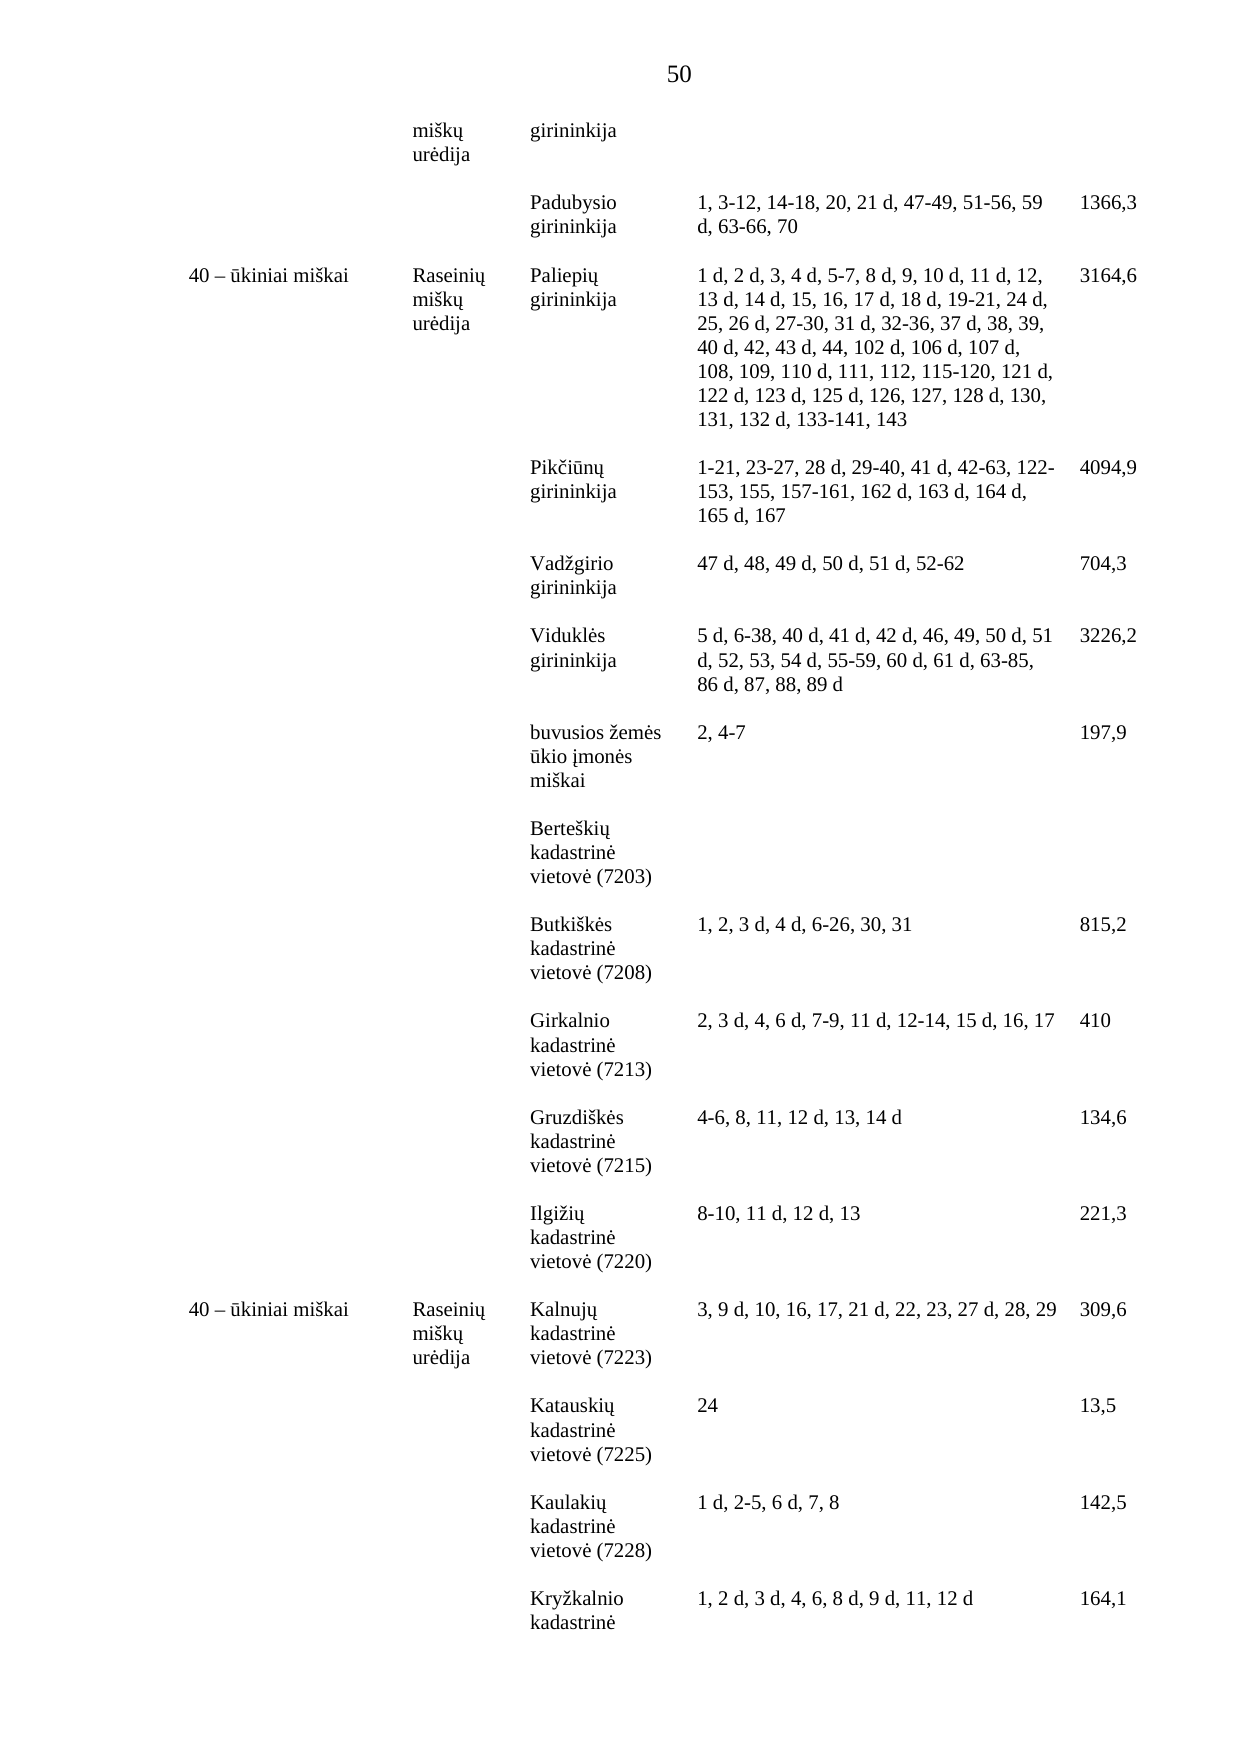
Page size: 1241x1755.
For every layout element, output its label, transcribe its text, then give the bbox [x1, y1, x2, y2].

table_cell [177, 1201, 401, 1273]
table_cell [1068, 792, 1181, 816]
table_cell [401, 792, 519, 816]
table_cell [401, 1490, 519, 1562]
table_cell [686, 118, 1068, 166]
table_cell Kryžkalnio kadastrinė [519, 1586, 686, 1634]
table_cell 3, 9 d, 10, 16, 17, 21 d, 22, 23, 27 d, 28, 29 [686, 1297, 1068, 1369]
table_cell Viduklės girininkija [519, 624, 686, 696]
table_cell [177, 599, 401, 623]
table_cell [401, 1394, 519, 1466]
table_cell [686, 1273, 1068, 1297]
table_cell buvusios žemės ūkio įmonės miškai [519, 720, 686, 792]
table_cell [177, 1490, 401, 1562]
table_cell [519, 1466, 686, 1490]
table_cell [401, 816, 519, 888]
table_cell [519, 431, 686, 455]
table_cell [401, 1466, 519, 1490]
table_cell [686, 888, 1068, 912]
table_cell miškų urėdija [401, 118, 519, 166]
table_cell [519, 696, 686, 720]
table_cell 410 [1068, 1009, 1181, 1081]
table_cell [401, 239, 519, 262]
table_cell [177, 1369, 401, 1393]
table_cell [519, 599, 686, 623]
table_cell Kaulakių kadastrinė vietovė (7228) [519, 1490, 686, 1562]
table_cell 704,3 [1068, 551, 1181, 599]
table_cell [177, 527, 401, 551]
table_cell 13,5 [1068, 1394, 1181, 1466]
table_cell [401, 1586, 519, 1634]
table_cell [401, 1009, 519, 1081]
table_cell [519, 1081, 686, 1105]
table_cell [401, 527, 519, 551]
table_cell 3226,2 [1068, 624, 1181, 696]
table_cell [401, 1081, 519, 1105]
table_cell 1, 2 d, 3 d, 4, 6, 8 d, 9 d, 11, 12 d [686, 1586, 1068, 1634]
table_cell 1366,3 [1068, 190, 1181, 238]
table_cell [177, 551, 401, 599]
table_cell [401, 599, 519, 623]
table_cell [401, 1369, 519, 1393]
table_cell [401, 624, 519, 696]
table_cell [686, 696, 1068, 720]
table_cell [177, 1081, 401, 1105]
table_cell [686, 1466, 1068, 1490]
table_cell [177, 431, 401, 455]
table_cell Gruzdiškės kadastrinė vietovė (7215) [519, 1105, 686, 1177]
table_cell [1068, 239, 1181, 262]
table_cell [1068, 1562, 1181, 1586]
table_cell [686, 1177, 1068, 1201]
table_cell [686, 984, 1068, 1008]
table_cell [177, 1394, 401, 1466]
table_cell Berteškių kadastrinė vietovė (7203) [519, 816, 686, 888]
table_cell [401, 190, 519, 238]
table_cell 24 [686, 1394, 1068, 1466]
table_cell [401, 1177, 519, 1201]
table_cell 2, 3 d, 4, 6 d, 7-9, 11 d, 12-14, 15 d, 16, 17 [686, 1009, 1068, 1081]
table_cell [519, 888, 686, 912]
table_cell [1068, 431, 1181, 455]
table_cell [519, 792, 686, 816]
table_cell [401, 1105, 519, 1177]
table_cell [1068, 1273, 1181, 1297]
table_cell 1 d, 2 d, 3, 4 d, 5-7, 8 d, 9, 10 d, 11 d, 12, 13 d, 14 d, 15, 16, 17 d, 18 d, 19-21, 24 d, 25, 26 d, 27-30, 31 d, 32-36, 37 d, 38, 39, 40 d, 42, 43 d, 44, 102 d, 106 d, 107 d, 108, 109, 110 d, 111, 112, 115-120, 121 d, 122 d, 123 d, 125 d, 126, 127, 128 d, 130, 131, 132 d, 133-141, 143 [686, 263, 1068, 431]
table_cell [401, 1201, 519, 1273]
table_cell Paliepių girininkija [519, 263, 686, 431]
table_cell [401, 720, 519, 792]
table_cell [177, 455, 401, 527]
table_cell 1, 2, 3 d, 4 d, 6-26, 30, 31 [686, 912, 1068, 984]
table_cell [519, 239, 686, 262]
table_cell [519, 527, 686, 551]
table_cell [1068, 1369, 1181, 1393]
table_cell [177, 1105, 401, 1177]
table_cell [519, 1369, 686, 1393]
table_cell [686, 166, 1068, 190]
table_cell [1068, 888, 1181, 912]
table_cell Ilgižių kadastrinė vietovė (7220) [519, 1201, 686, 1273]
table_cell Kalnujų kadastrinė vietovė (7223) [519, 1297, 686, 1369]
table_cell [177, 1273, 401, 1297]
table_cell [401, 888, 519, 912]
table_cell 40 – ūkiniai miškai [177, 1297, 401, 1369]
table_cell 142,5 [1068, 1490, 1181, 1562]
table_cell [401, 984, 519, 1008]
table_cell [519, 1273, 686, 1297]
table_cell 197,9 [1068, 720, 1181, 792]
table_cell [177, 816, 401, 888]
table_cell Padubysio girininkija [519, 190, 686, 238]
table_cell [177, 1562, 401, 1586]
table_cell 1-21, 23-27, 28 d, 29-40, 41 d, 42-63, 122-153, 155, 157-161, 162 d, 163 d, 164 d, 165 d, 167 [686, 455, 1068, 527]
table_cell 2, 4-7 [686, 720, 1068, 792]
table_cell Girkalnio kadastrinė vietovė (7213) [519, 1009, 686, 1081]
table_cell [177, 118, 401, 166]
table_cell 1, 3-12, 14-18, 20, 21 d, 47-49, 51-56, 59 d, 63-66, 70 [686, 190, 1068, 238]
table_cell [1068, 1081, 1181, 1105]
table_cell [519, 166, 686, 190]
table_cell [1068, 118, 1181, 166]
table_cell 1 d, 2-5, 6 d, 7, 8 [686, 1490, 1068, 1562]
table_cell [686, 527, 1068, 551]
table_cell 309,6 [1068, 1297, 1181, 1369]
table_cell [177, 166, 401, 190]
table_cell Butkiškės kadastrinė vietovė (7208) [519, 912, 686, 984]
table_cell girininkija [519, 118, 686, 166]
table_cell 5 d, 6-38, 40 d, 41 d, 42 d, 46, 49, 50 d, 51 d, 52, 53, 54 d, 55-59, 60 d, 61 d, 63-85, 86 d, 87, 88, 89 d [686, 624, 1068, 696]
table_cell [1068, 816, 1181, 888]
table_cell [1068, 166, 1181, 190]
table_cell [686, 816, 1068, 888]
table_cell Pikčiūnų girininkija [519, 455, 686, 527]
table_cell Raseinių miškų urėdija [401, 263, 519, 431]
table_cell [686, 239, 1068, 262]
table_cell [177, 624, 401, 696]
table_cell [1068, 1466, 1181, 1490]
table_cell [401, 1562, 519, 1586]
table_cell 3164,6 [1068, 263, 1181, 431]
table_cell 134,6 [1068, 1105, 1181, 1177]
table_cell [177, 984, 401, 1008]
table_cell [177, 912, 401, 984]
table_cell Katauskių kadastrinė vietovė (7225) [519, 1394, 686, 1466]
table_cell [401, 696, 519, 720]
table_cell [1068, 984, 1181, 1008]
table_cell 4094,9 [1068, 455, 1181, 527]
table_cell 8-10, 11 d, 12 d, 13 [686, 1201, 1068, 1273]
table_cell 4-6, 8, 11, 12 d, 13, 14 d [686, 1105, 1068, 1177]
table_cell [177, 720, 401, 792]
table_cell 40 – ūkiniai miškai [177, 263, 401, 431]
table_cell [401, 551, 519, 599]
table_cell Raseinių miškų urėdija [401, 1297, 519, 1369]
table_cell [177, 1009, 401, 1081]
table_cell [177, 190, 401, 238]
table_cell [686, 1369, 1068, 1393]
table_cell [177, 888, 401, 912]
table_cell [401, 431, 519, 455]
table_cell [177, 1177, 401, 1201]
table_cell [686, 431, 1068, 455]
table_cell [686, 1562, 1068, 1586]
table_cell 815,2 [1068, 912, 1181, 984]
table_cell [401, 912, 519, 984]
table_cell [401, 455, 519, 527]
table_cell [401, 166, 519, 190]
table_cell [1068, 527, 1181, 551]
table_cell 164,1 [1068, 1586, 1181, 1634]
table_cell [401, 1273, 519, 1297]
table_cell Vadžgirio girininkija [519, 551, 686, 599]
table_cell 47 d, 48, 49 d, 50 d, 51 d, 52-62 [686, 551, 1068, 599]
table_cell [177, 696, 401, 720]
table_cell [177, 1586, 401, 1634]
table_cell 221,3 [1068, 1201, 1181, 1273]
table_cell [177, 1466, 401, 1490]
table_cell [177, 792, 401, 816]
table_cell [177, 239, 401, 262]
table_cell [1068, 1177, 1181, 1201]
table_cell [686, 1081, 1068, 1105]
table_cell [686, 792, 1068, 816]
table_cell [519, 1177, 686, 1201]
table_cell [519, 1562, 686, 1586]
table_cell [1068, 696, 1181, 720]
table_cell [519, 984, 686, 1008]
table_cell [1068, 599, 1181, 623]
table_cell [686, 599, 1068, 623]
